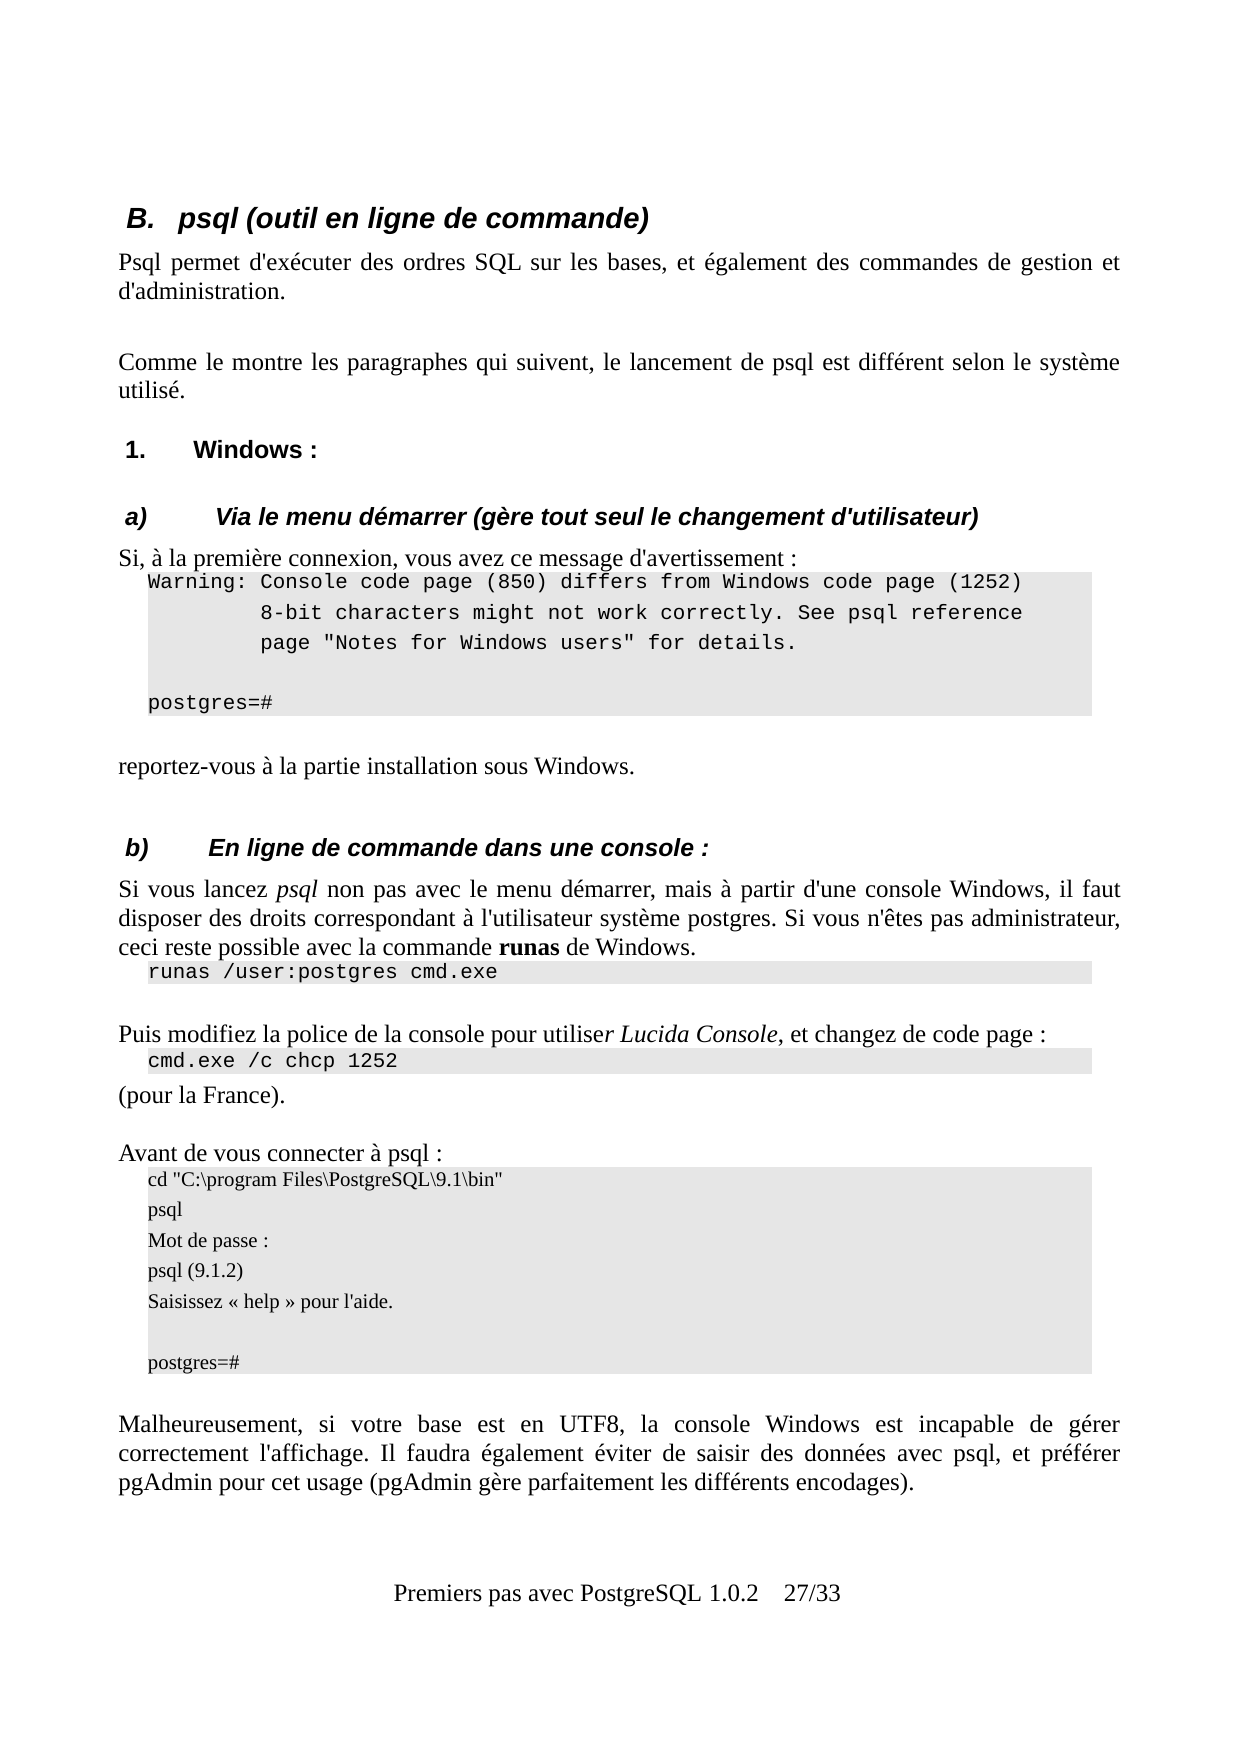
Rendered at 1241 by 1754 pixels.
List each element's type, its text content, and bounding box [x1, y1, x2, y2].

text Malheureusement, si votre base est en UTF8, la console Windows est incapable de gérer correctement l'affichage. Il faudra également éviter de saisir des données avec psql, et préférer pgAdmin pour cet usage (pgAdmin gère parfaitement les différents encodages). [118, 1409, 1122, 1496]
text Puis modifiez la police de la console pour utiliser Lucida Console, et changez de code page : [118, 1019, 1122, 1048]
text Warning: Console code page (850) differs from Windows code page (1252) [148, 572, 1092, 595]
subtitle psql (outil en ligne de commande) [118, 201, 1122, 235]
text 8-bit characters might not work correctly. See psql reference [148, 602, 1092, 625]
text page "Notes for Windows users" for details. [148, 632, 1092, 655]
subtitle Windows : [118, 436, 1122, 464]
text Saisissez « help » pour l'aide. [148, 1289, 1092, 1313]
text Psql permet d'exécuter des ordres SQL sur les bases, et également des commandes de gestion et d'administration. [118, 247, 1122, 305]
text postgres=# [148, 692, 1092, 716]
text Avant de vous connecter à psql : [118, 1138, 1122, 1167]
text postgres=# [148, 1350, 1092, 1374]
subtitle Via le menu démarrer (gère tout seul le changement d'utilisateur) [118, 502, 1122, 530]
text Si, à la première connexion, vous avez ce message d'avertissement : [118, 543, 1122, 572]
subtitle En ligne de commande dans une console : [118, 833, 1122, 862]
text psql [148, 1197, 1092, 1221]
text Comme le montre les paragraphes qui suivent, le lancement de psql est différent selon le système utilisé. [118, 347, 1122, 404]
text runas /user:postgres cmd.exe [148, 961, 1092, 984]
text cmd.exe /c chcp 1252 [148, 1048, 1092, 1074]
text (pour la France). [118, 1080, 1122, 1109]
text psql (9.1.2) [148, 1258, 1092, 1282]
text reportez-vous à la partie installation sous Windows. [118, 751, 1122, 779]
text cd "C:\program Files\PostgreSQL\9.1\bin" [148, 1167, 1092, 1191]
text Si vous lancez psql non pas avec le menu démarrer, mais à partir d'une console Windows, il faut disposer des droits correspondant à l'utilisateur système postgres. Si vous n'êtes pas administrateur, ceci reste possible avec la commande runas de Windows. [118, 874, 1122, 961]
text Mot de passe : [148, 1228, 1092, 1252]
